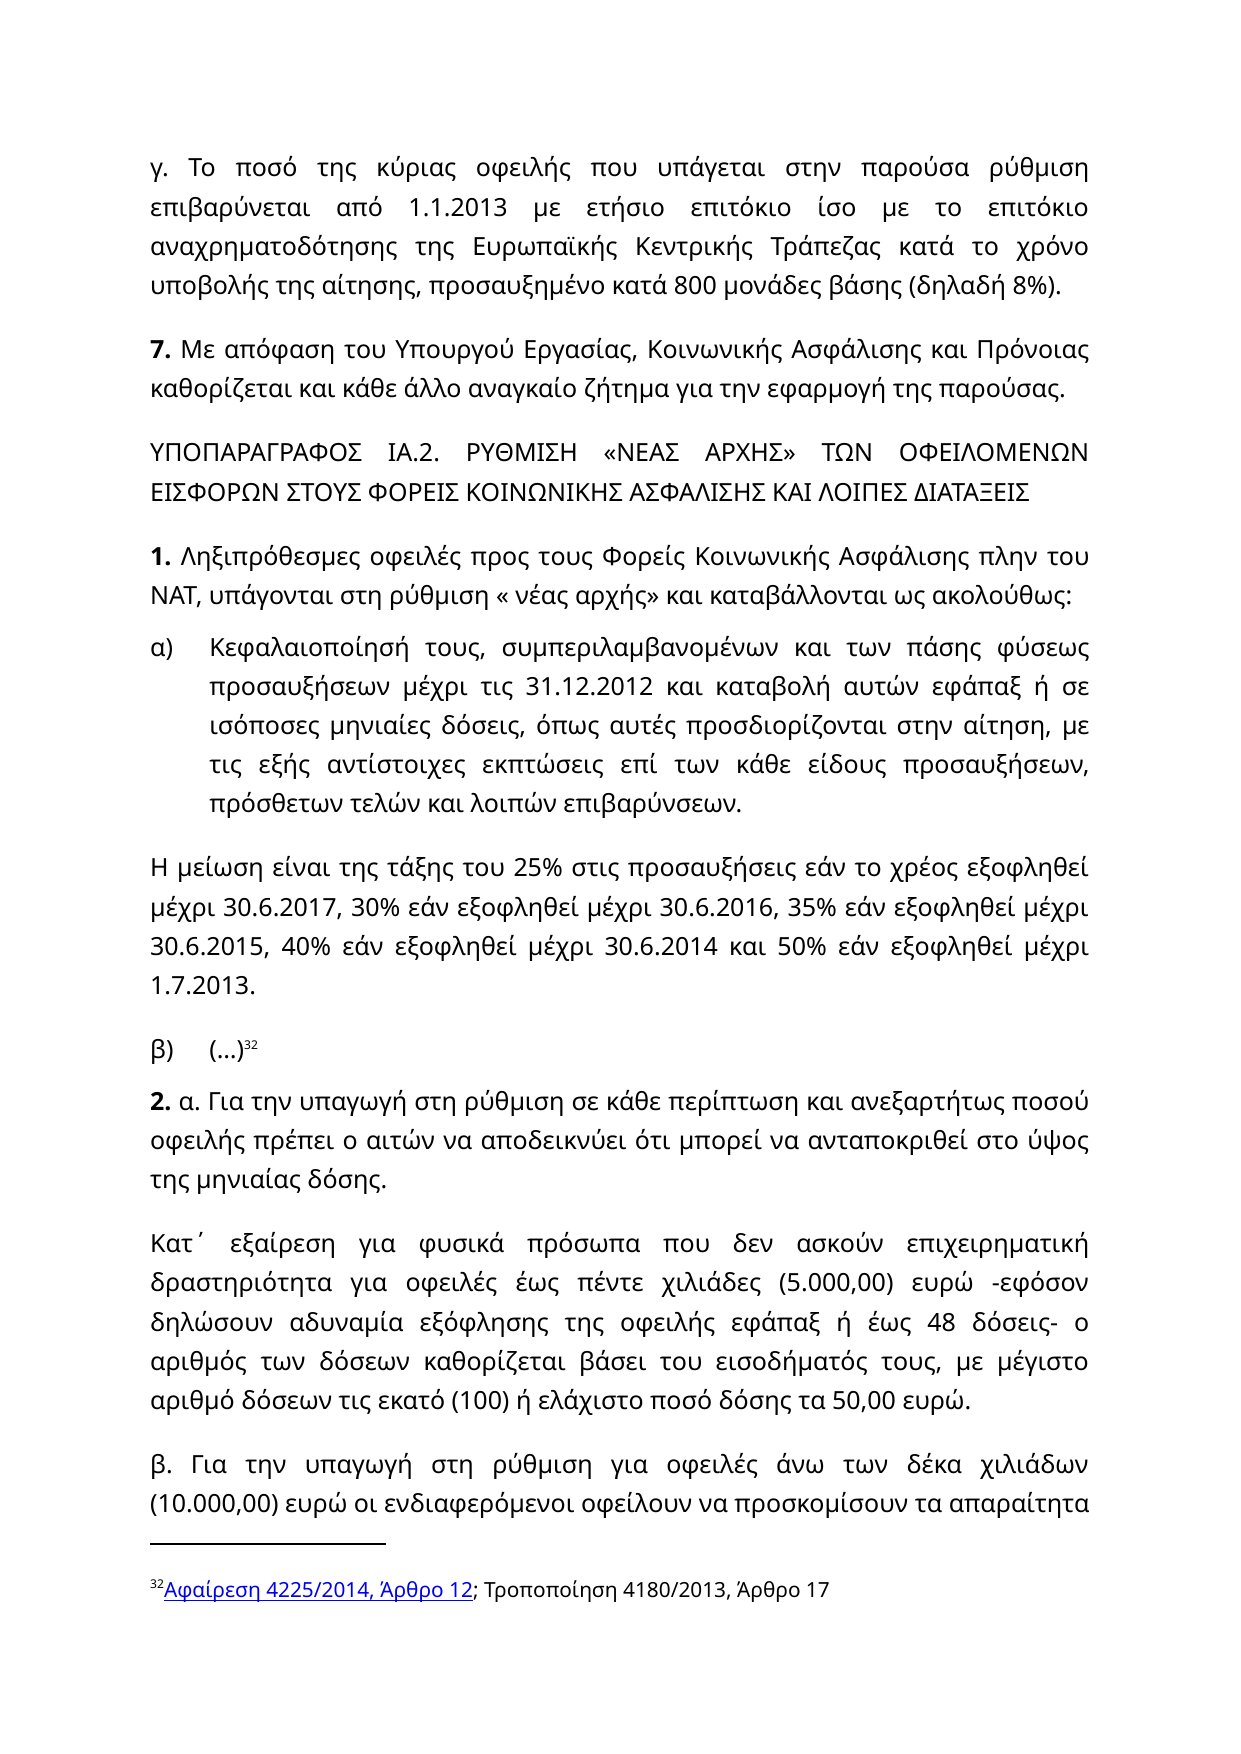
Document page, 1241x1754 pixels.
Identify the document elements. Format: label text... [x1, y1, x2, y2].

list α) Κεφαλαιοποίησή τους, συμπεριλαμβανομένων και των πάσης φύσεως προσαυξήσεων μέχρι τις 31.12.2012 και καταβολή αυτών εφάπαξ ή σε ισόποσες μηνιαίες δόσεις, όπως αυτές προσδιορίζονται στην αίτηση, με τις εξής αντίστοιχες εκπτώσεις επί των κάθε είδους προσαυξήσεων, πρόσθετων τελών και λοιπών επιβαρύνσεων. [150, 629, 1090, 820]
text 2. α. Για την υπαγωγή στη ρύθμιση σε κάθε περίπτωση και ανεξαρτήτως ποσού οφειλής πρέπει ο αιτών να αποδεικνύει ότι μπορεί να ανταποκριθεί στο ύψος της μηνιαίας δόσης. [150, 1083, 1090, 1196]
text Κατ΄ εξαίρεση για φυσικά πρόσωπα που δεν ασκούν επιχειρηματική δραστηριότητα για οφειλές έως πέντε χιλιάδες (5.000,00) ευρώ -εφόσον δηλώσουν αδυναμία εξόφλησης της οφειλής εφάπαξ ή έως 48 δόσεις- ο αριθμός των δόσεων καθορίζεται βάσει του εισοδήματός τους, με μέγιστο αριθμό δόσεων τις εκατό (100) ή ελάχιστο ποσό δόσης τα 50,00 ευρώ. [150, 1226, 1090, 1417]
text ΥΠΟΠΑΡΑΓΡΑΦΟΣ ΙΑ.2. ΡΥΘΜΙΣΗ «ΝΕΑΣ ΑΡΧΗΣ» ΤΩΝ ΟΦΕΙΛΟΜΕΝΩΝ ΕΙΣΦΟΡΩΝ ΣΤΟΥΣ ΦΟΡΕΙΣ ΚΟΙΝΩΝΙΚΗΣ ΑΣΦΑΛΙΣΗΣ ΚΑΙ ΛΟΙΠΕΣ ΔΙΑΤΑΞΕΙΣ [150, 435, 1090, 508]
text Η μείωση είναι της τάξης του 25% στις προσαυξήσεις εάν το χρέος εξοφληθεί μέχρι 30.6.2017, 30% εάν εξοφληθεί μέχρι 30.6.2016, 35% εάν εξοφληθεί μέχρι 30.6.2015, 40% εάν εξοφληθεί μέχρι 30.6.2014 και 50% εάν εξοφληθεί μέχρι 1.7.2013. [150, 850, 1090, 1002]
text γ. Το ποσό της κύριας οφειλής που υπάγεται στην παρούσα ρύθμιση επιβαρύνεται από 1.1.2013 με ετήσιο επιτόκιο ίσο με το επιτόκιο αναχρηματοδότησης της Ευρωπαϊκής Κεντρικής Τράπεζας κατά το χρόνο υποβολής της αίτησης, προσαυξημένο κατά 800 μονάδες βάσης (δηλαδή 8%). [150, 150, 1090, 302]
list β) (…) [150, 1032, 1090, 1066]
text 1. Ληξιπρόθεσμες οφειλές προς τους Φορείς Κοινωνικής Ασφάλισης πλην του ΝΑΤ, υπάγονται στη ρύθμιση « νέας αρχής» και καταβάλλονται ως ακολούθως: [150, 538, 1090, 612]
text Αφαίρεση 4225/2014, Άρθρο 12; Τροποποίηση 4180/2013, Άρθρο 17 [150, 1576, 1090, 1604]
text 7. Με απόφαση του Υπουργού Εργασίας, Κοινωνικής Ασφάλισης και Πρόνοιας καθορίζεται και κάθε άλλο αναγκαίο ζήτημα για την εφαρμογή της παρούσας. [150, 332, 1090, 405]
text β. Για την υπαγωγή στη ρύθμιση για οφειλές άνω των δέκα χιλιάδων (10.000,00) ευρώ οι ενδιαφερόμενοι οφείλουν να προσκομίσουν τα απαραίτητα [150, 1447, 1090, 1520]
